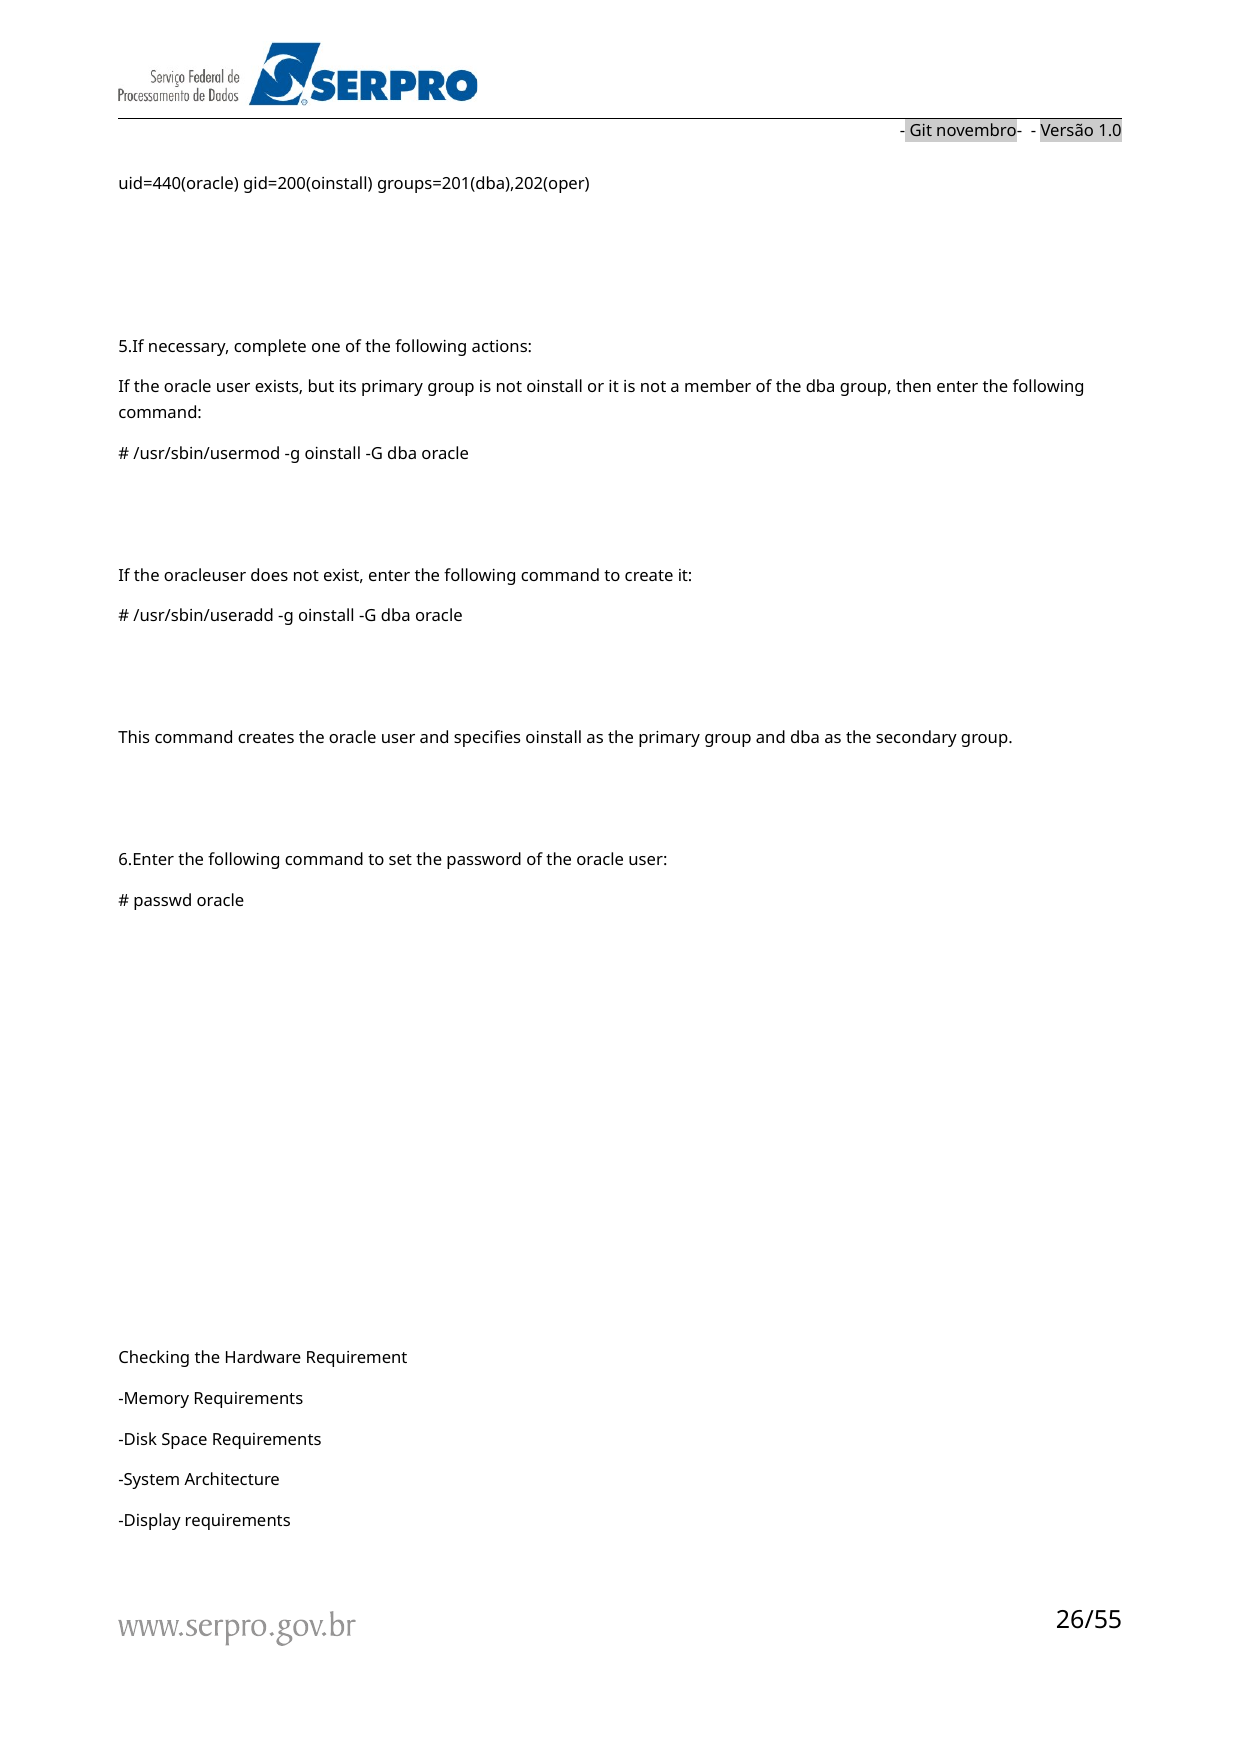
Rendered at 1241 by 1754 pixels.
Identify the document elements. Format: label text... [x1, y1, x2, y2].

text If the oracleuser does not exist, enter the following command to create it: [118, 563, 1122, 586]
text # /usr/sbin/useradd -g oinstall -G dba oracle [118, 604, 1122, 627]
text -System Architecture [118, 1468, 1122, 1490]
text 6.Enter the following command to set the password of the oracle user: [118, 848, 1122, 870]
text If the oracle user exists, but its primary group is not oinstall or it is not a member of the dba group, then enter the following command: [118, 375, 1122, 423]
text -Display requirements [118, 1508, 1122, 1531]
text -Disk Space Requirements [118, 1427, 1122, 1450]
text -Memory Requirements [118, 1386, 1122, 1409]
picture [118, 41, 478, 106]
text Checking the Hardware Requirement [118, 1346, 1122, 1368]
text 5.If necessary, complete one of the following actions: [118, 334, 1122, 357]
text # /usr/sbin/usermod -g oinstall -G dba oracle [118, 441, 1122, 464]
text uid=440(oracle) gid=200(oinstall) groups=201(dba),202(oper) [118, 172, 1122, 194]
text # passwd oracle [118, 888, 1122, 911]
text This command creates the oracle user and specifies oinstall as the primary group and dba as the secondary group. [118, 726, 1122, 748]
